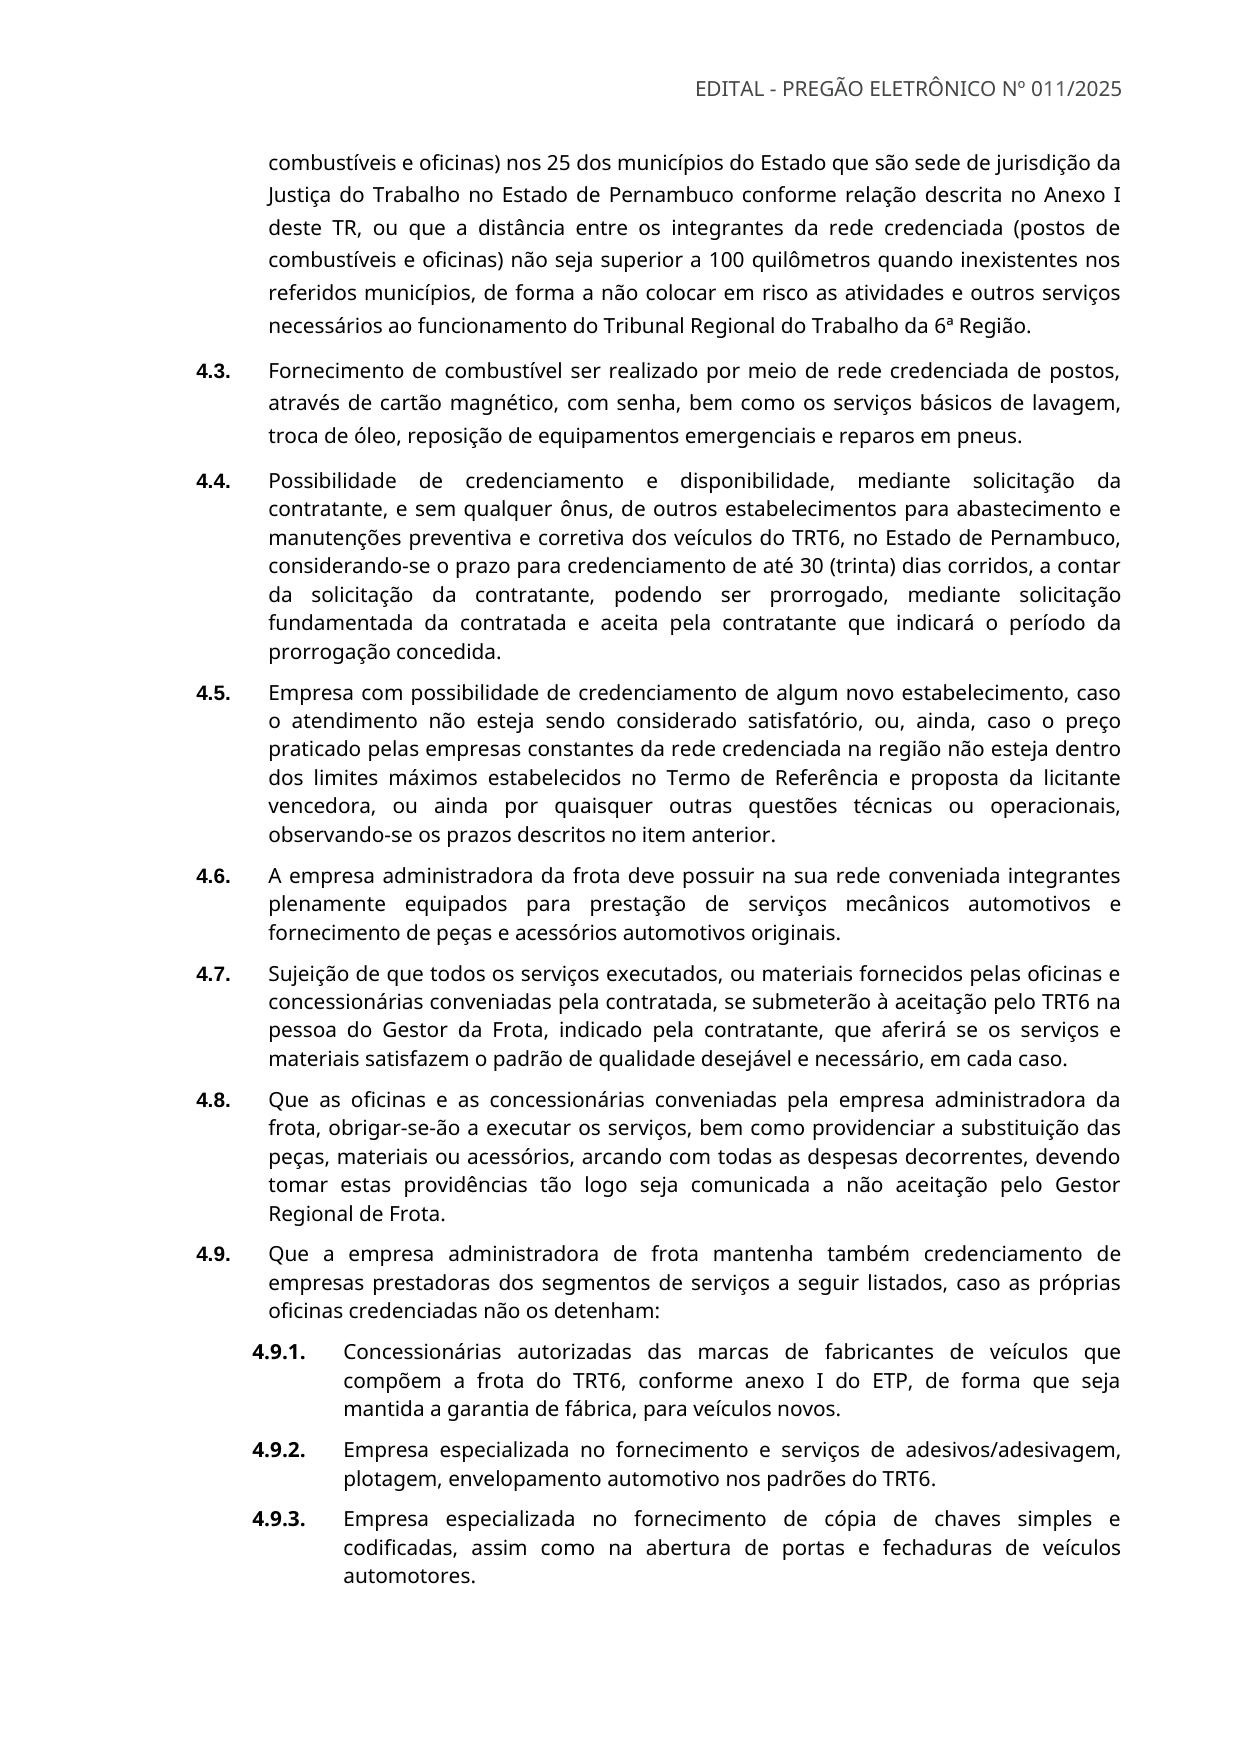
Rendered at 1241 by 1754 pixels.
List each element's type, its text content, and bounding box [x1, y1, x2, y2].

list Empresa especializada no fornecimento e serviços de adesivos/adesivagem, plotagem, envelopamento automotivo nos padrões do TRT6. [306, 1435, 1122, 1492]
list Que as oficinas e as concessionárias conveniadas pela empresa administradora da frota, obrigar-se-ão a executar os serviços, bem como providenciar a substituição das peças, materiais ou acessórios, arcando com todas as despesas decorrentes, devendo tomar estas providências tão logo seja comunicada a não aceitação pelo Gestor Regional de Frota. [231, 1085, 1122, 1227]
list A empresa administradora da frota deve possuir na sua rede conveniada integrantes plenamente equipados para prestação de serviços mecânicos automotivos e fornecimento de peças e acessórios automotivos originais. [231, 861, 1122, 946]
list Sujeição de que todos os serviços executados, ou materiais fornecidos pelas oficinas e concessionárias conveniadas pela contratada, se submeterão à aceitação pelo TRT6 na pessoa do Gestor da Frota, indicado pela contratante, que aferirá se os serviços e materiais satisfazem o padrão de qualidade desejável e necessário, em cada caso. [231, 959, 1122, 1072]
list Fornecimento de combustível ser realizado por meio de rede credenciada de postos, através de cartão magnético, com senha, bem como os serviços básicos de lavagem, troca de óleo, reposição de equipamentos emergenciais e reparos em pneus. [231, 356, 1122, 449]
list Empresa com possibilidade de credenciamento de algum novo estabelecimento, caso o atendimento não esteja sendo considerado satisfatório, ou, ainda, caso o preço praticado pelas empresas constantes da rede credenciada na região não esteja dentro dos limites máximos estabelecidos no Termo de Referência e proposta da licitante vencedora, ou ainda por quaisquer outras questões técnicas ou operacionais, observando-se os prazos descritos no item anterior. [231, 678, 1122, 848]
list combustíveis e oficinas) nos 25 dos municípios do Estado que são sede de jurisdição da Justiça do Trabalho no Estado de Pernambuco conforme relação descrita no Anexo I deste TR, ou que a distância entre os integrantes da rede credenciada (postos de combustíveis e oficinas) não seja superior a 100 quilômetros quando inexistentes nos referidos municípios, de forma a não colocar em risco as atividades e outros serviços necessários ao funcionamento do Tribunal Regional do Trabalho da 6ª Região. [231, 148, 1122, 339]
list Possibilidade de credenciamento e disponibilidade, mediante solicitação da contratante, e sem qualquer ônus, de outros estabelecimentos para abastecimento e manutenções preventiva e corretiva dos veículos do TRT6, no Estado de Pernambuco, considerando-se o prazo para credenciamento de até 30 (trinta) dias corridos, a contar da solicitação da contratante, podendo ser prorrogado, mediante solicitação fundamentada da contratada e aceita pela contratante que indicará o período da prorrogação concedida. [231, 466, 1122, 665]
list Empresa especializada no fornecimento de cópia de chaves simples e codificadas, assim como na abertura de portas e fechaduras de veículos automotores. [306, 1504, 1122, 1590]
list Concessionárias autorizadas das marcas de fabricantes de veículos que compõem a frota do TRT6, conforme anexo I do ETP, de forma que seja mantida a garantia de fábrica, para veículos novos. [306, 1337, 1122, 1423]
list Que a empresa administradora de frota mantenha também credenciamento de empresas prestadoras dos segmentos de serviços a seguir listados, caso as próprias oficinas credenciadas não os detenham: [231, 1239, 1122, 1325]
